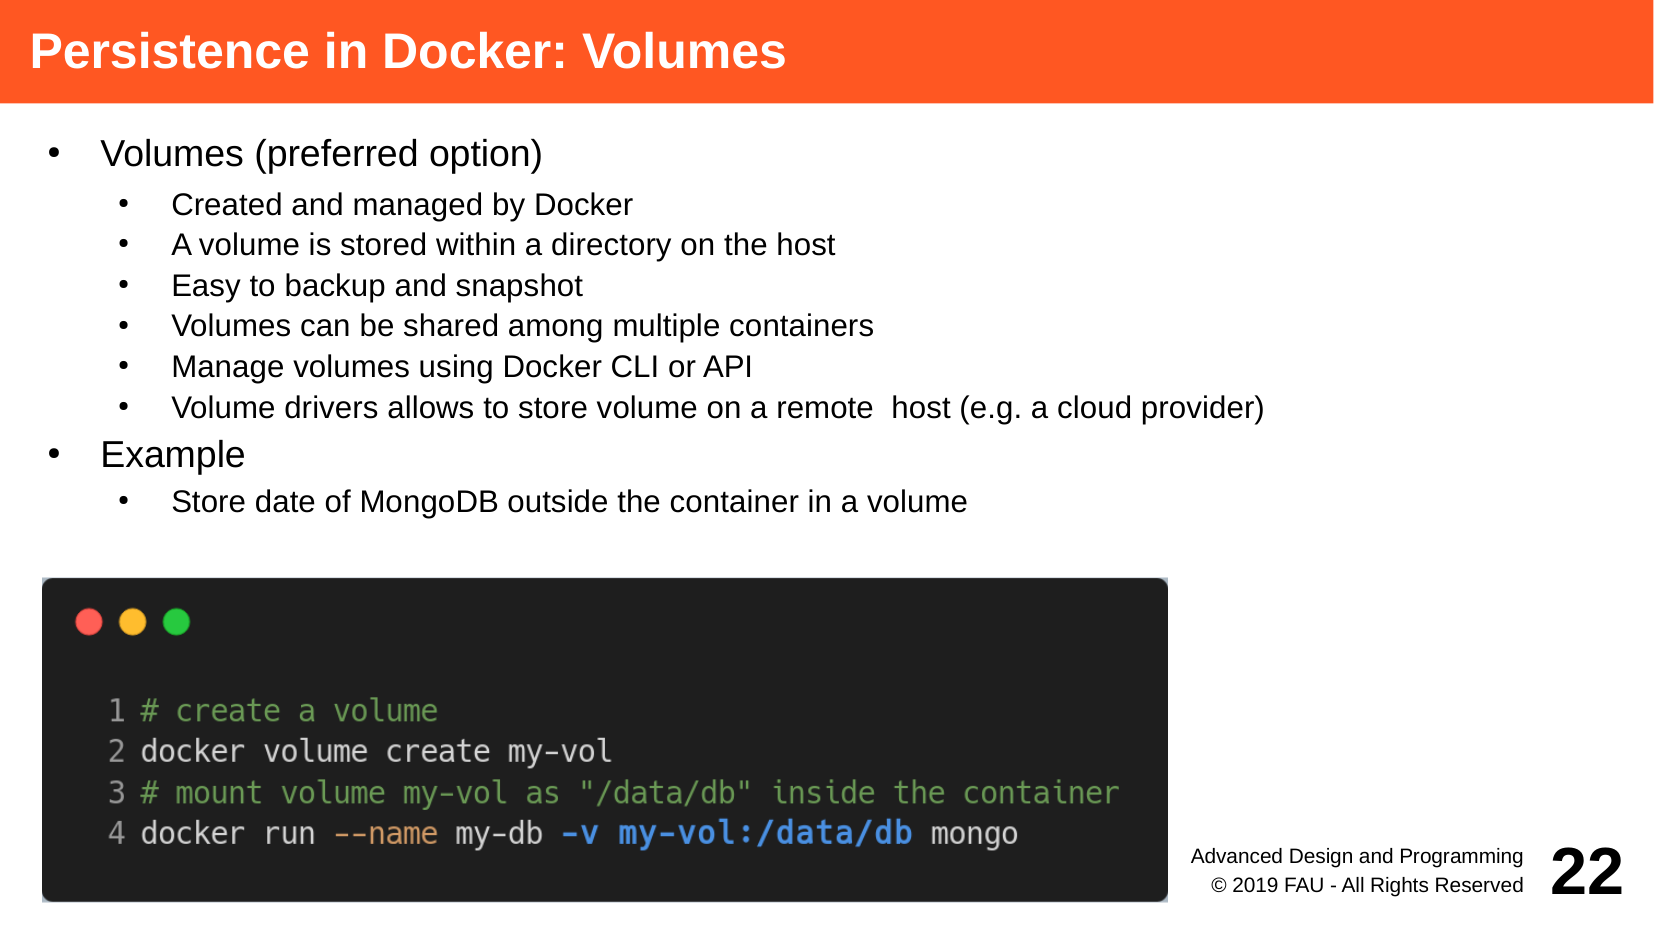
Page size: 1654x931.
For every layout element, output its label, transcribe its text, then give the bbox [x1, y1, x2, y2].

picture [42, 577, 1168, 903]
list Volumes (preferred option) Created and managed by Docker A volume is stored within a directory on the host Easy to backup and snapshot Volumes can be shared among multiple containers Manage volumes using Docker CLI or API Volume drivers allows to store volume on a remote host (e.g. a cloud provider) Example Store date of MongoDB outside the container in a volume [29, 132, 1625, 813]
title Persistence in Docker: Volumes [0, 0, 1654, 104]
